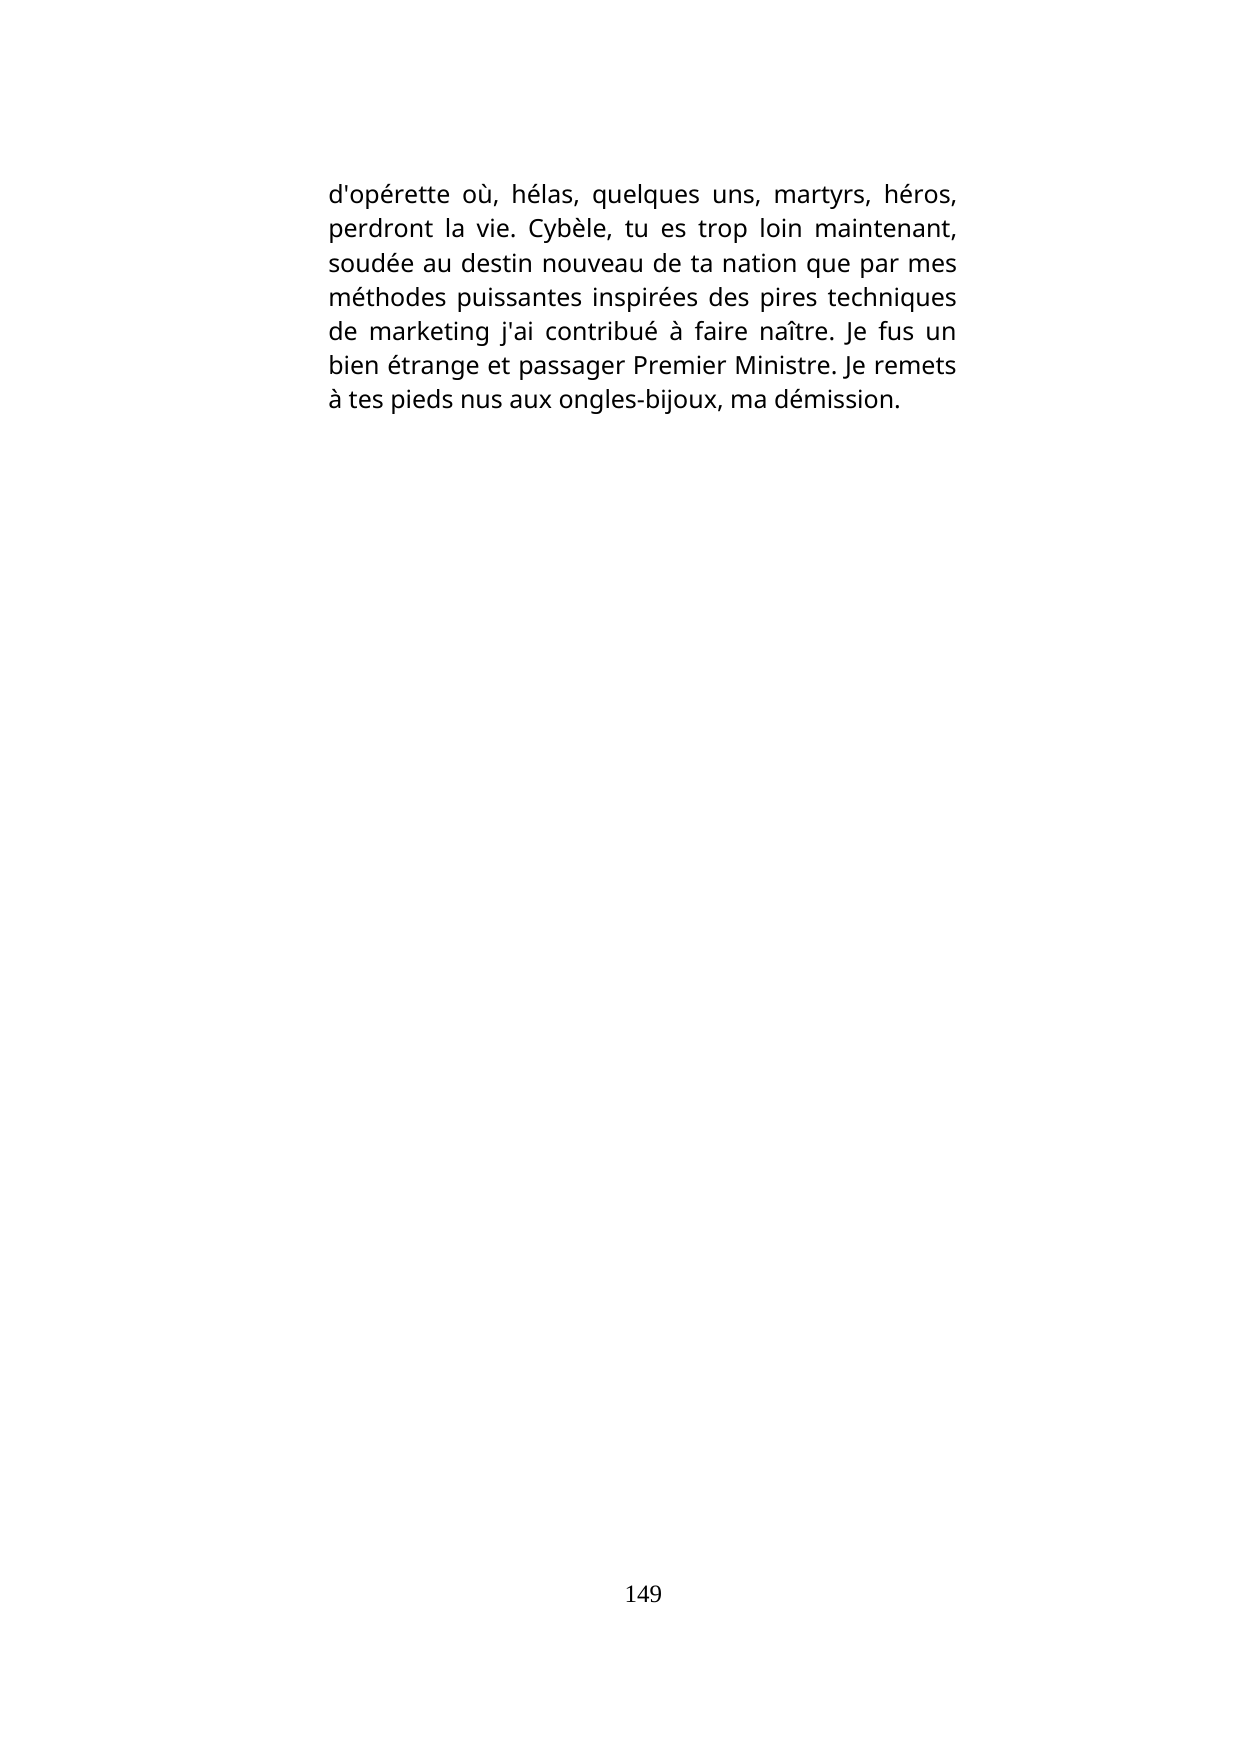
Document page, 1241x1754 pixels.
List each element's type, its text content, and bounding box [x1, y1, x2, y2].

text d'opérette où, hélas, quelques uns, martyrs, héros, perdront la vie. Cybèle, tu es trop loin maintenant, soudée au destin nouveau de ta nation que par mes méthodes puissantes inspirées des pires techniques de marketing j'ai contribué à faire naître. Je fus un bien étrange et passager Premier Ministre. Je remets à tes pieds nus aux ongles-bijoux, ma démission. [328, 177, 958, 416]
